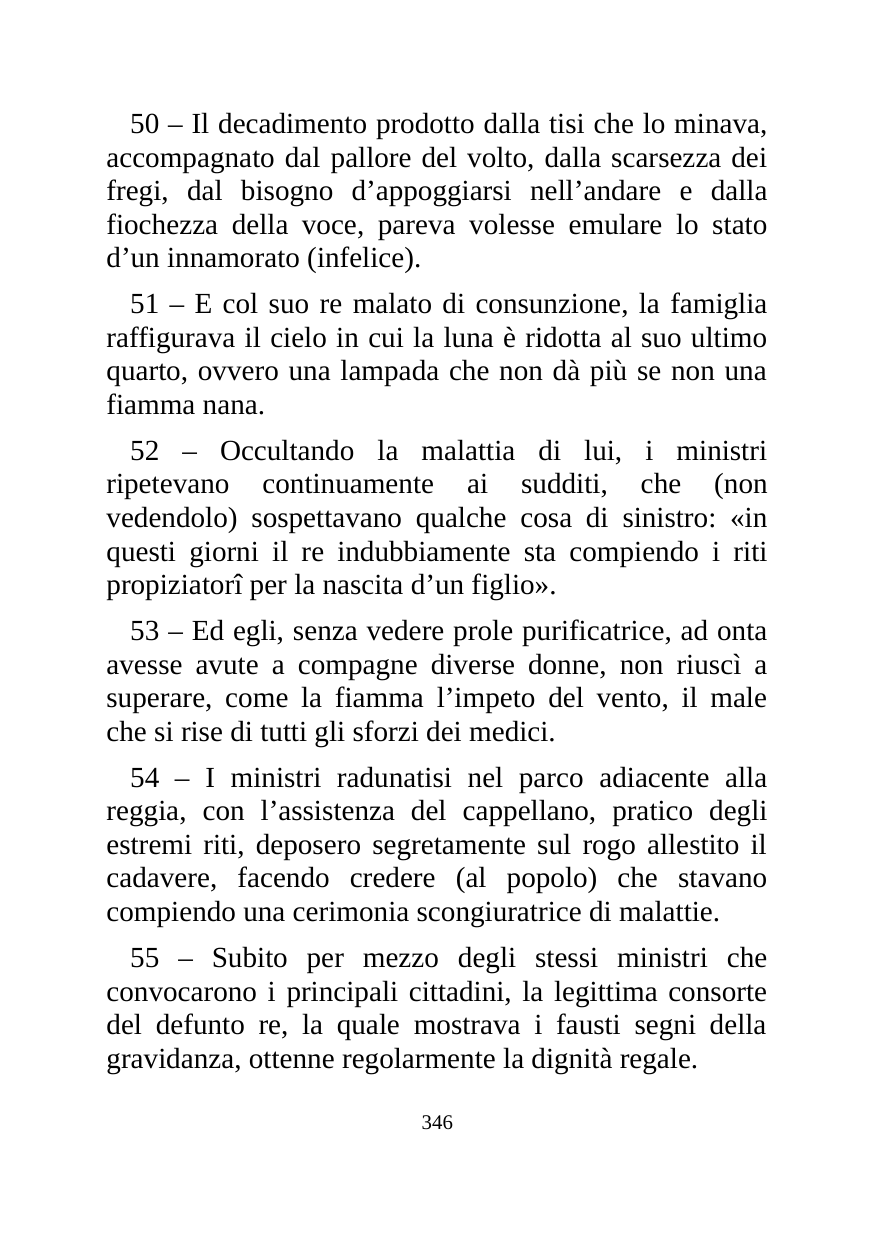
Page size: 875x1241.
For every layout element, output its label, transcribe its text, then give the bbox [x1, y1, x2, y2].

text 52 – Occultando la malattia di lui, i ministri ripetevano continuamente ai sudditi, che (non vedendolo) sospettavano qualche cosa di sinistro: «in questi giorni il re indubbiamente sta compiendo i riti propiziatorî per la nascita d’un figlio». [106, 433, 768, 601]
text 55 – Subito per mezzo degli stessi ministri che convocarono i principali cittadini, la legittima consorte del defunto re, la quale mostrava i fausti segni della gravidanza, ottenne regolarmente la dignità regale. [106, 940, 768, 1074]
text 53 – Ed egli, senza vedere prole purificatrice, ad onta avesse avute a compagne diverse donne, non riuscì a superare, come la fiamma l’impeto del vento, il male che si rise di tutti gli sforzi dei medici. [106, 613, 768, 747]
text 51 – E col suo re malato di consunzione, la famiglia raffigurava il cielo in cui la luna è ridotta al suo ultimo quarto, ovvero una lampada che non dà più se non una fiamma nana. [106, 286, 768, 421]
text 54 – I ministri radunatisi nel parco adiacente alla reggia, con l’assistenza del cappellano, pratico degli estremi riti, deposero segretamente sul rogo allestito il cadavere, facendo credere (al popolo) che stavano compiendo una cerimonia scongiuratrice di malattie. [106, 760, 768, 928]
text 50 – Il decadimento prodotto dalla tisi che lo minava, accompagnato dal pallore del volto, dalla scarsezza dei fregi, dal bisogno d’appoggiarsi nell’andare e dalla fiochezza della voce, pareva volesse emulare lo stato d’un innamorato (infelice). [106, 106, 768, 274]
